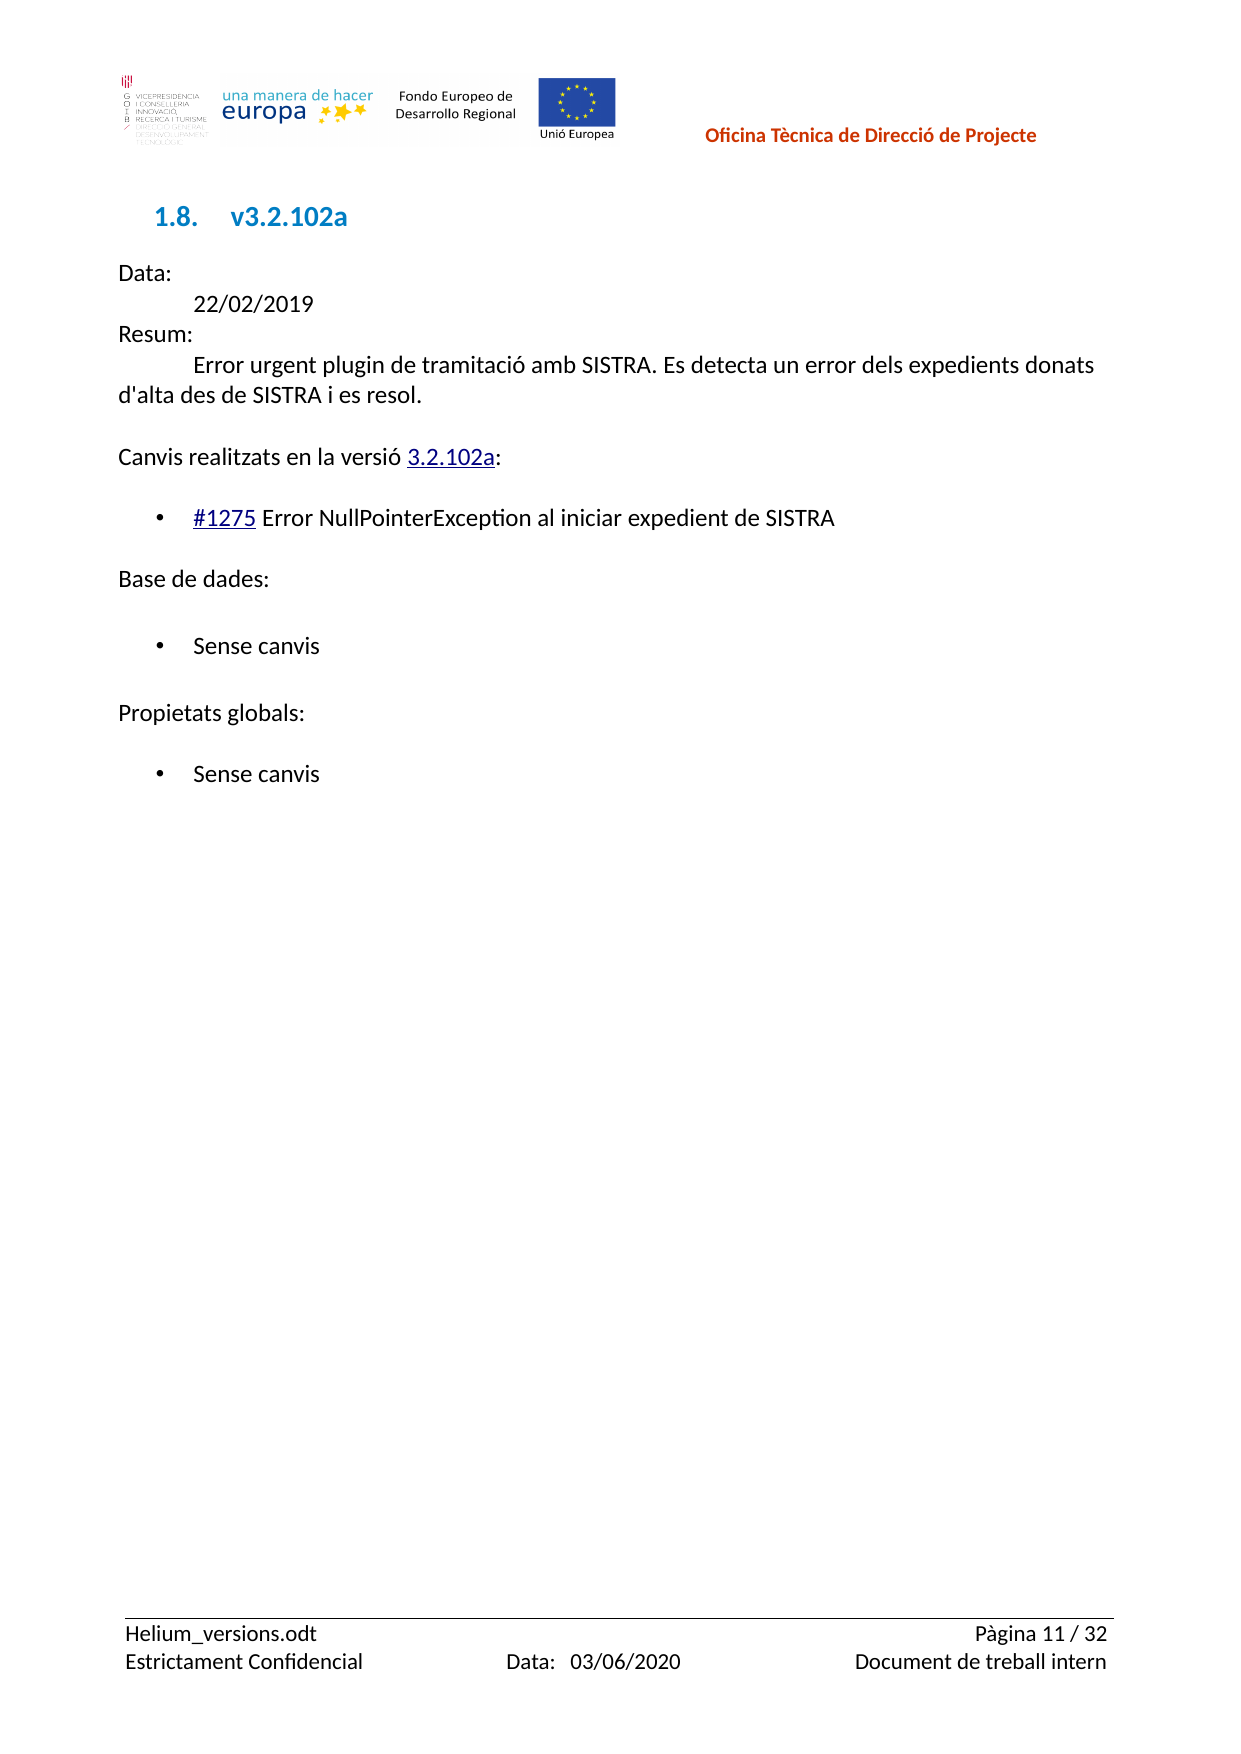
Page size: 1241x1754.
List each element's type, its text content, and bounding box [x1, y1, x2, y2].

list #1275 Error NullPointerException al iniciar expedient de SISTRA [156, 502, 1122, 532]
text Error urgent plugin de tramitació amb SISTRA. Es detecta un error dels expedients donats d'alta des de SISTRA i es resol. [118, 349, 1122, 410]
text Resum: [118, 319, 1122, 349]
text 22/02/2019 [118, 288, 1122, 319]
text Propietats globals: [118, 697, 1122, 727]
subtitle v3.2.102a [153, 198, 1122, 234]
list Sense canvis [156, 758, 1122, 788]
text Base de dades: [118, 563, 1122, 593]
text Canvis realitzats en la versió 3.2.102a: [118, 441, 1122, 471]
picture [219, 73, 621, 147]
list Sense canvis [156, 630, 1122, 660]
text Data: [118, 258, 1122, 288]
picture [118, 73, 213, 147]
